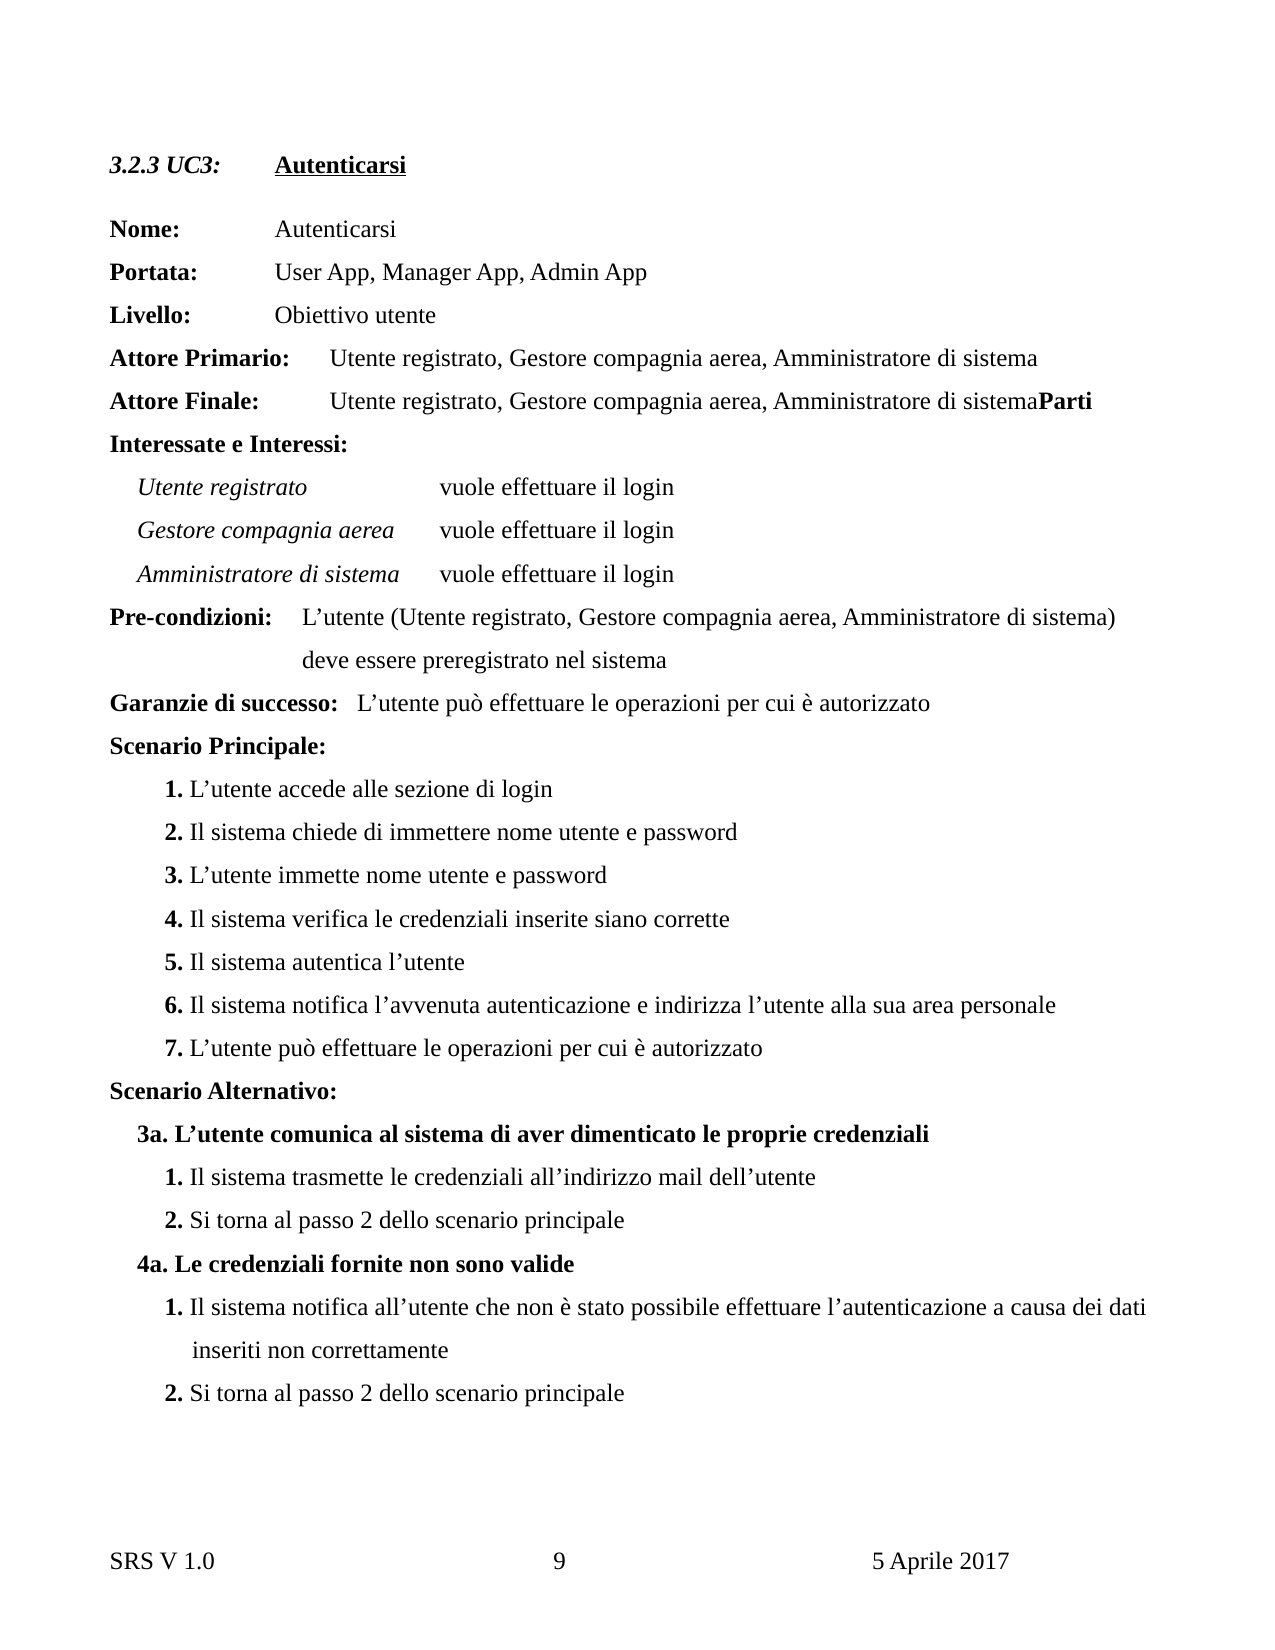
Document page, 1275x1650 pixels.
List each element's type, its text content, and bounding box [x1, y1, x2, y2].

text Scenario Principale: [109, 731, 1162, 760]
text 2. Si torna al passo 2 dello scenario principale [109, 1378, 1162, 1407]
text Gestore compagnia aerea vuole effettuare il login [109, 516, 1162, 544]
text 4a. Le credenziali fornite non sono valide [109, 1249, 1162, 1277]
text Scenario Alternativo: [109, 1076, 1162, 1105]
text Attore Primario: Utente registrato, Gestore compagnia aerea, Amministratore di sistema [109, 343, 1162, 372]
text 7. L’utente può effettuare le operazioni per cui è autorizzato [109, 1033, 1162, 1062]
text Livello: Obiettivo utente [109, 300, 1162, 329]
text Portata: User App, Manager App, Admin App [109, 257, 1162, 286]
text 2. Il sistema chiede di immettere nome utente e password [109, 817, 1162, 846]
text Garanzie di successo: L’utente può effettuare le operazioni per cui è autorizzato [109, 688, 1162, 717]
text 4. Il sistema verifica le credenziali inserite siano corrette [109, 904, 1162, 932]
text 3. L’utente immette nome utente e password [109, 861, 1162, 889]
text 2. Si torna al passo 2 dello scenario principale [109, 1206, 1162, 1234]
text Utente registrato vuole effettuare il login [109, 472, 1162, 501]
text 1. Il sistema trasmette le credenziali all’indirizzo mail dell’utente [109, 1162, 1162, 1191]
text 1. Il sistema notifica all’utente che non è stato possibile effettuare l’autenticazione a causa dei dati inseriti non correttamente [109, 1292, 1162, 1364]
text 3a. L’utente comunica al sistema di aver dimenticato le proprie credenziali [109, 1119, 1162, 1148]
subtitle 3.2.3 UC3: Autenticarsi [109, 150, 1162, 179]
text 1. L’utente accede alle sezione di login [109, 774, 1162, 803]
text Amministratore di sistema vuole effettuare il login [109, 559, 1162, 587]
text Nome: Autenticarsi [109, 214, 1162, 242]
text Attore Finale: Utente registrato, Gestore compagnia aerea, Amministratore di sistema Parti Interessate e Interessi: [109, 386, 1162, 458]
text 6. Il sistema notifica l’avvenuta autenticazione e indirizza l’utente alla sua area personale [109, 990, 1162, 1019]
text 5. Il sistema autentica l’utente [109, 947, 1162, 976]
text Pre-condizioni: L’utente (Utente registrato, Gestore compagnia aerea, Amministratore di sistema) deve essere preregistrato nel sistema [109, 602, 1162, 674]
